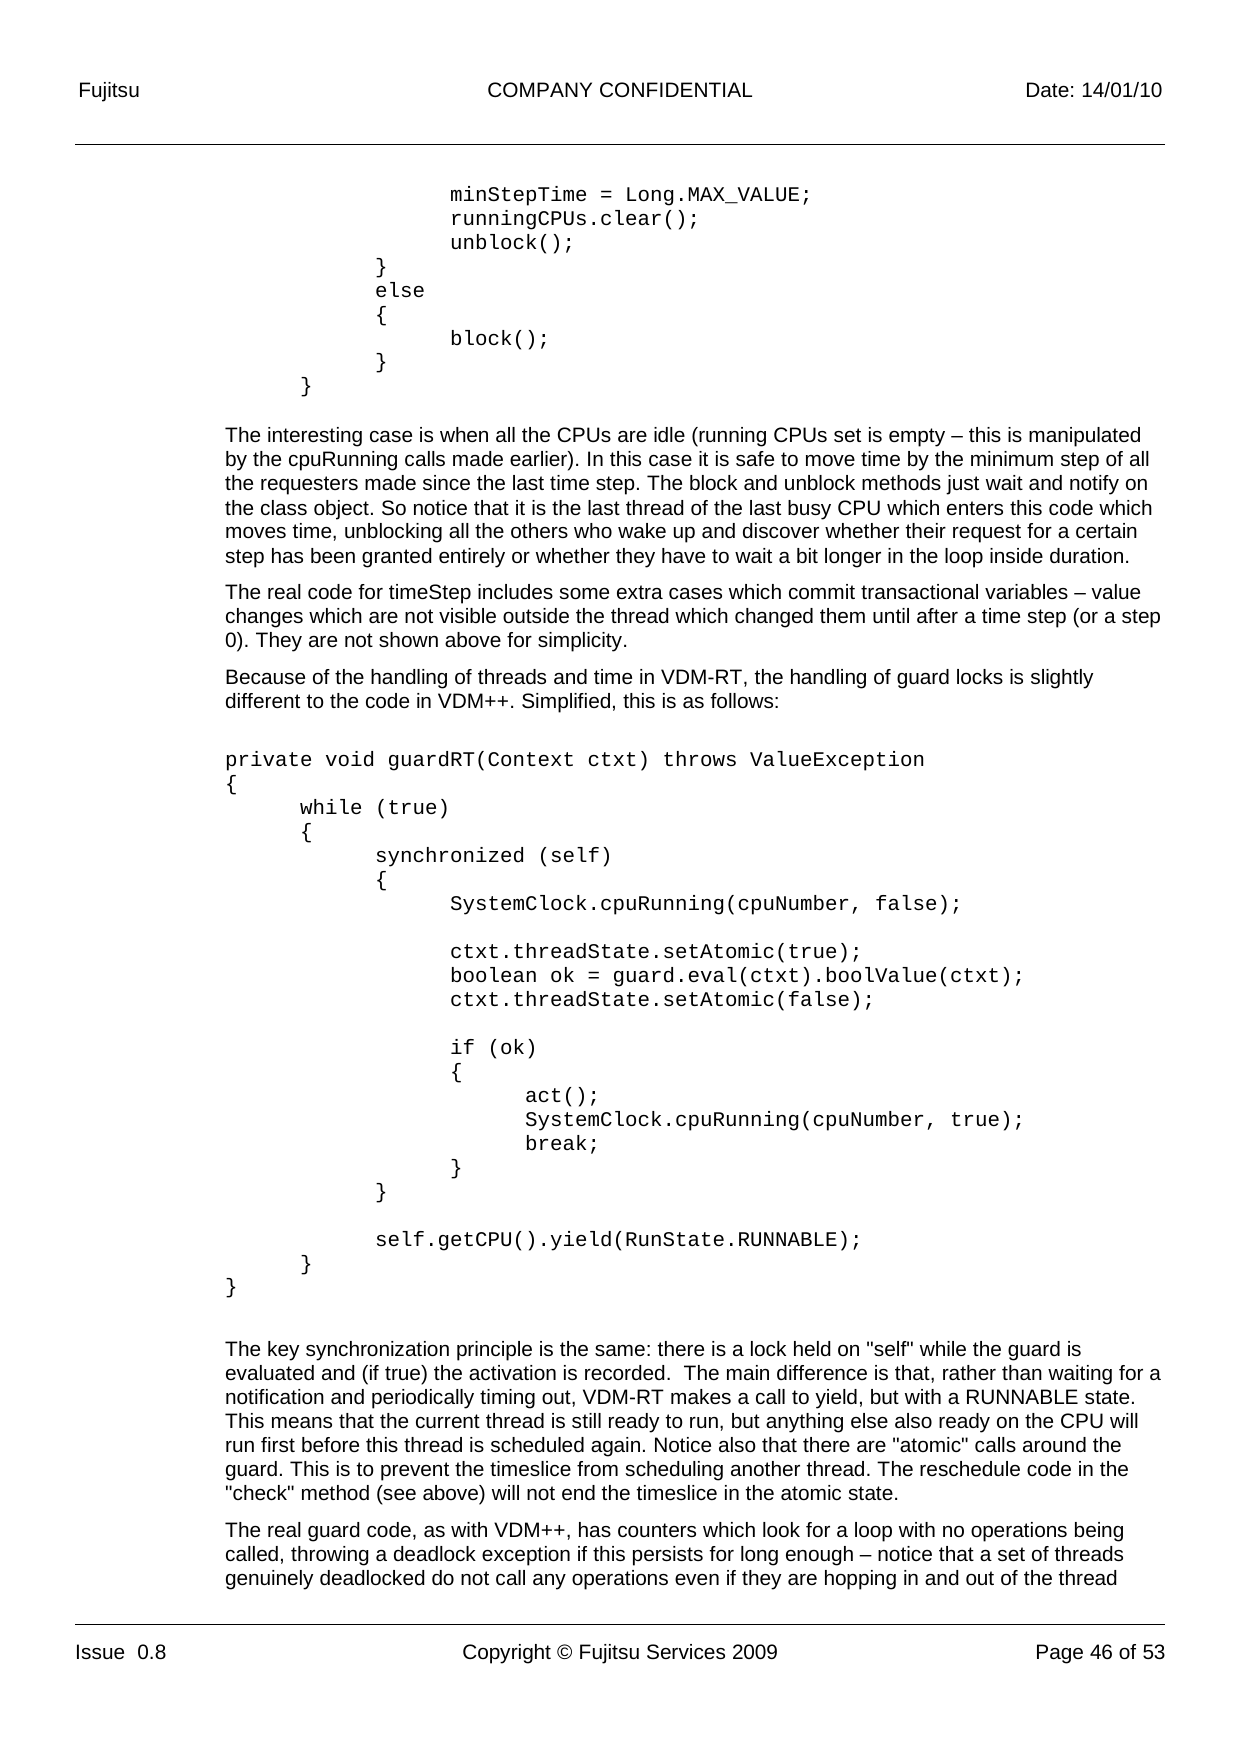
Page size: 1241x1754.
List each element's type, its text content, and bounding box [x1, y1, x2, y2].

text while (true) [225, 797, 1165, 821]
text The key synchronization principle is the same: there is a lock held on "self" while the guard is evaluated and (if true) the activation is recorded. The main difference is that, rather than waiting for a notification and periodically timing out, VDM-RT makes a call to yield, but with a RUNNABLE state. This means that the current thread is still ready to run, but anything else also ready on the CPU will run first before this thread is scheduled again. Notice also that there are "atomic" calls around the guard. This is to prevent the timeslice from scheduling another thread. The reschedule code in the "check" method (see above) will not end the timeslice in the atomic state. [225, 1337, 1165, 1505]
text } [225, 1252, 1165, 1276]
text SystemClock.cpuRunning(cpuNumber, true); [225, 1109, 1165, 1133]
text ctxt.threadState.setAtomic(true); [225, 941, 1165, 965]
text runningCPUs.clear(); [225, 208, 1165, 232]
text { [225, 773, 1165, 797]
text block(); [225, 327, 1165, 351]
text { [225, 1061, 1165, 1085]
text minStepTime = Long.MAX_VALUE; [225, 184, 1165, 208]
text } [225, 375, 1165, 399]
text boolean ok = guard.eval(ctxt).boolValue(ctxt); [225, 965, 1165, 989]
text } [225, 256, 1165, 279]
text } [225, 351, 1165, 375]
text } [225, 1157, 1165, 1181]
text { [225, 821, 1165, 845]
text self.getCPU().yield(RunState.RUNNABLE); [225, 1228, 1165, 1252]
text { [225, 869, 1165, 893]
text The interesting case is when all the CPUs are idle (running CPUs set is empty – this is manipulated by the cpuRunning calls made earlier). In this case it is safe to move time by the minimum step of all the requesters made since the last time step. The block and unblock methods just wait and notify on the class object. So notice that it is the last thread of the last busy CPU which enters this code which moves time, unblocking all the others who wake up and discover whether their request for a certain step has been granted entirely or whether they have to wait a bit longer in the loop inside duration. [225, 423, 1165, 568]
text The real guard code, as with VDM++, has counters which look for a loop with no operations being called, throwing a deadlock exception if this persists for long enough – notice that a set of threads genuinely deadlocked do not call any operations even if they are hopping in and out of the thread [225, 1518, 1165, 1590]
text ctxt.threadState.setAtomic(false); [225, 989, 1165, 1013]
text SystemClock.cpuRunning(cpuNumber, false); [225, 893, 1165, 917]
text else [225, 279, 1165, 303]
text if (ok) [225, 1037, 1165, 1061]
text Because of the handling of threads and time in VDM-RT, the handling of guard locks is slightly different to the code in VDM++. Simplified, this is as follows: [225, 665, 1165, 713]
text private void guardRT(Context ctxt) throws ValueException [225, 749, 1165, 773]
text synchronized (self) [225, 845, 1165, 869]
text } [225, 1276, 1165, 1300]
text { [225, 303, 1165, 327]
text The real code for timeStep includes some extra cases which commit transactional variables – value changes which are not visible outside the thread which changed them until after a time step (or a step 0). They are not shown above for simplicity. [225, 580, 1165, 652]
text unblock(); [225, 232, 1165, 256]
text break; [225, 1133, 1165, 1157]
text } [225, 1181, 1165, 1204]
text act(); [225, 1085, 1165, 1109]
